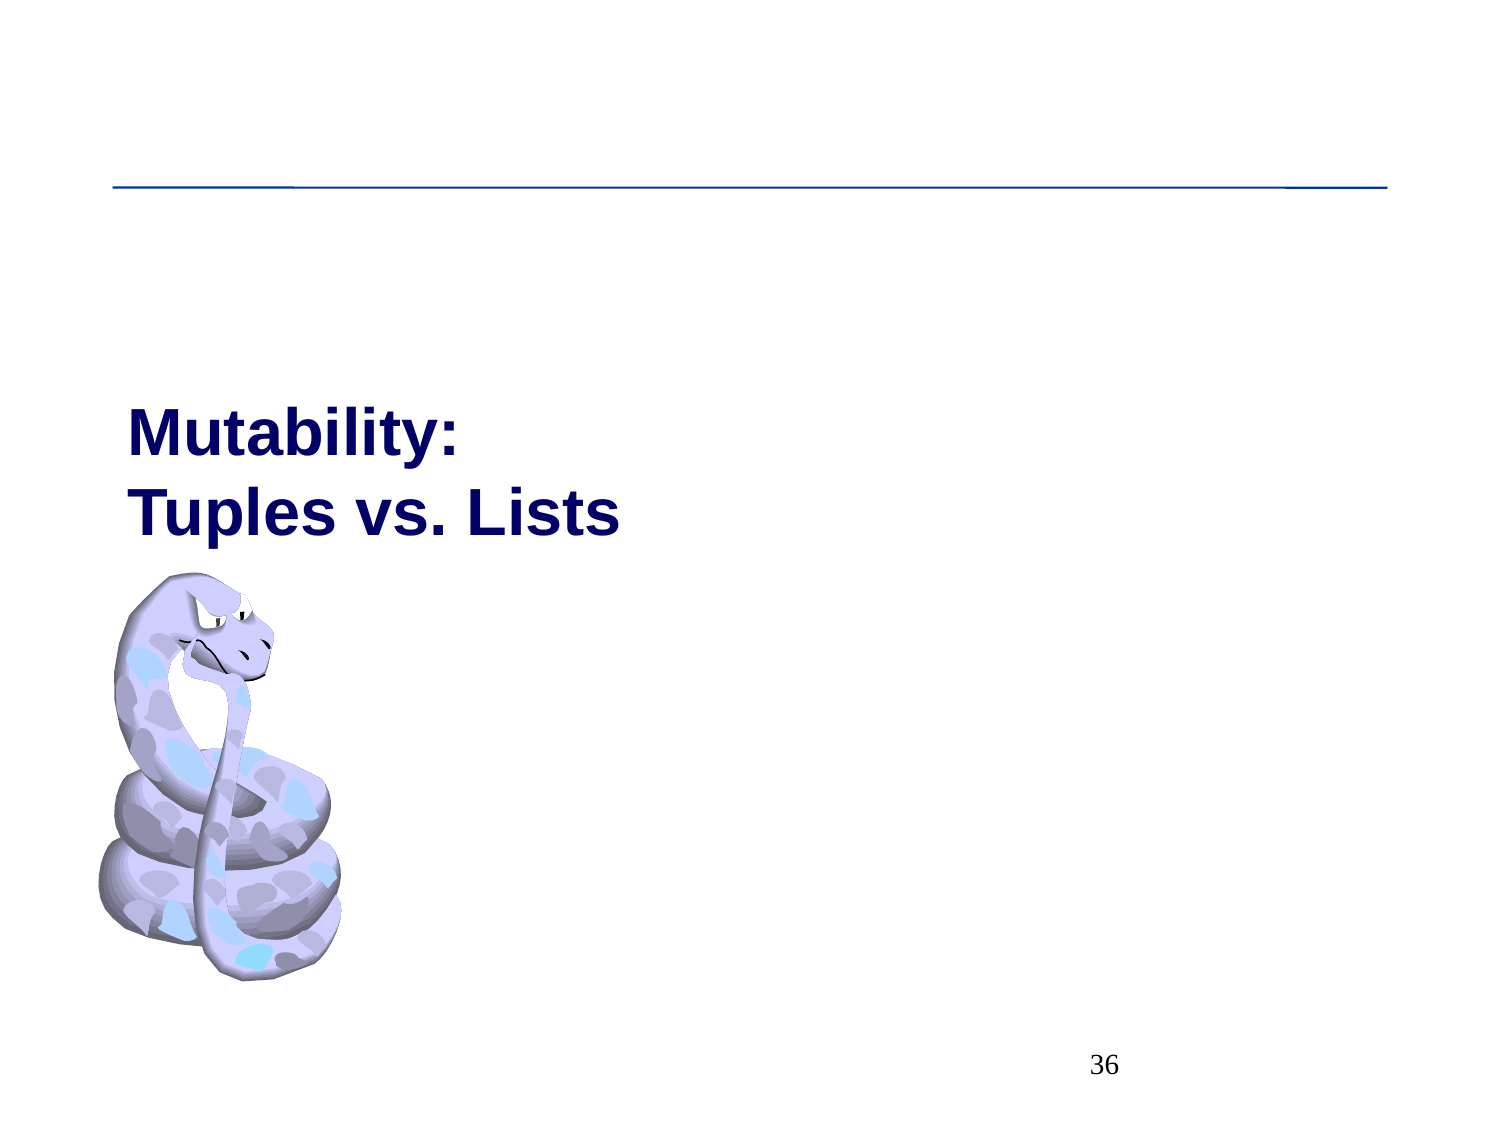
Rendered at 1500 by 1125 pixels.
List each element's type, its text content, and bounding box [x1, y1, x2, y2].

title Mutability: Tuples vs. Lists [112, 374, 1388, 563]
picture [87, 562, 355, 1026]
